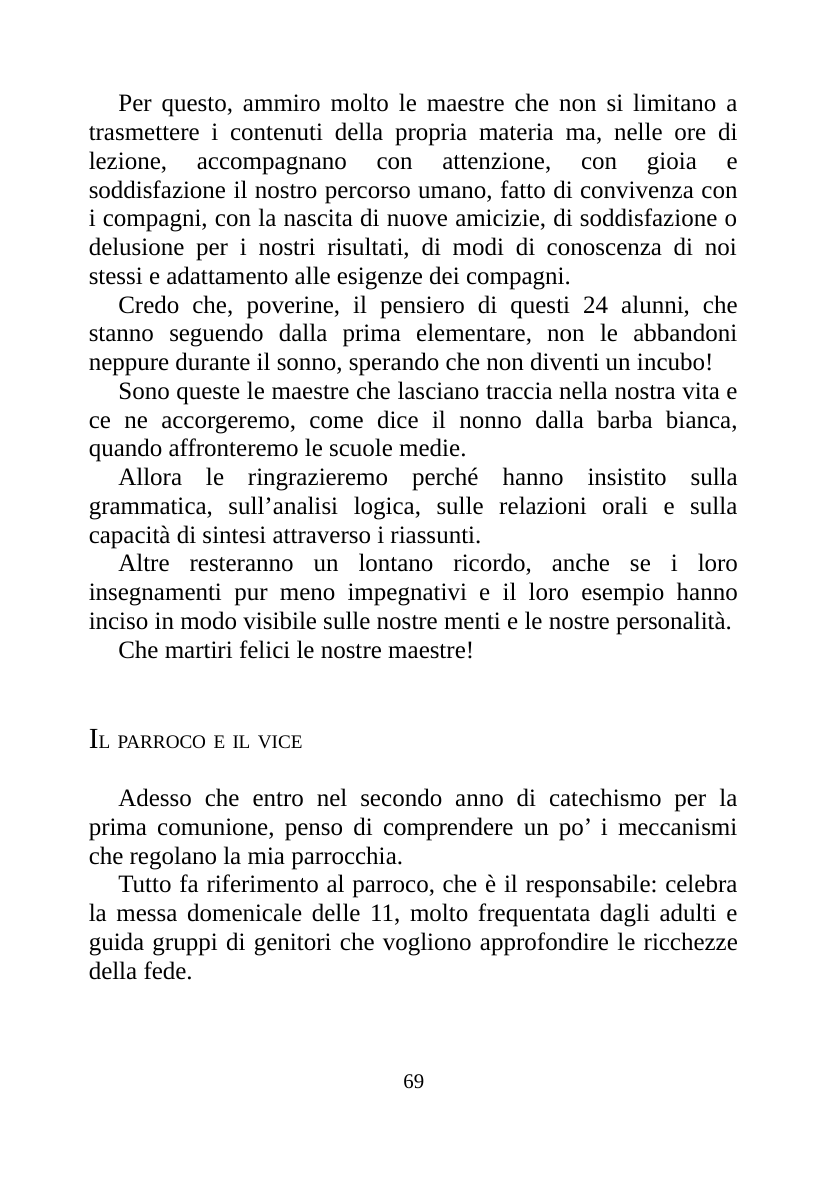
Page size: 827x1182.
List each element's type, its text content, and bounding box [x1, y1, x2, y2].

subtitle Il parroco e il vice [88, 721, 738, 754]
text Adesso che entro nel secondo anno di catechismo per la prima comunione, penso di comprendere un po’ i meccanismi che regolano la mia parrocchia. [88, 783, 738, 869]
text Tutto fa riferimento al parroco, che è il responsabile: celebra la messa domenicale delle 11, molto frequentata dagli adulti e guida gruppi di genitori che vogliono approfondire le ricchezze della fede. [88, 869, 738, 984]
text Sono queste le maestre che lasciano traccia nella nostra vita e ce ne accorgeremo, come dice il nonno dalla barba bianca, quando affronteremo le scuole medie. [88, 376, 738, 462]
text Per questo, ammiro molto le maestre che non si limitano a trasmettere i contenuti della propria materia ma, nelle ore di lezione, accompagnano con attenzione, con gioia e soddisfazione il nostro percorso umano, fatto di convivenza con i compagni, con la nascita di nuove amicizie, di soddisfazione o delusione per i nostri risultati, di modi di conoscenza di noi stessi e adattamento alle esigenze dei compagni. [88, 88, 738, 290]
text Allora le ringrazieremo perché hanno insistito sulla grammatica, sull’analisi logica, sulle relazioni orali e sulla capacità di sintesi attraverso i riassunti. [88, 462, 738, 548]
text Che martiri felici le nostre maestre! [88, 635, 738, 663]
text Credo che, poverine, il pensiero di questi 24 alunni, che stanno seguendo dalla prima elementare, non le abbandoni neppure durante il sonno, sperando che non diventi un incubo! [88, 290, 738, 376]
text Altre resteranno un lontano ricordo, anche se i loro insegnamenti pur meno impegnativi e il loro esempio hanno inciso in modo visibile sulle nostre menti e le nostre personalità. [88, 548, 738, 635]
